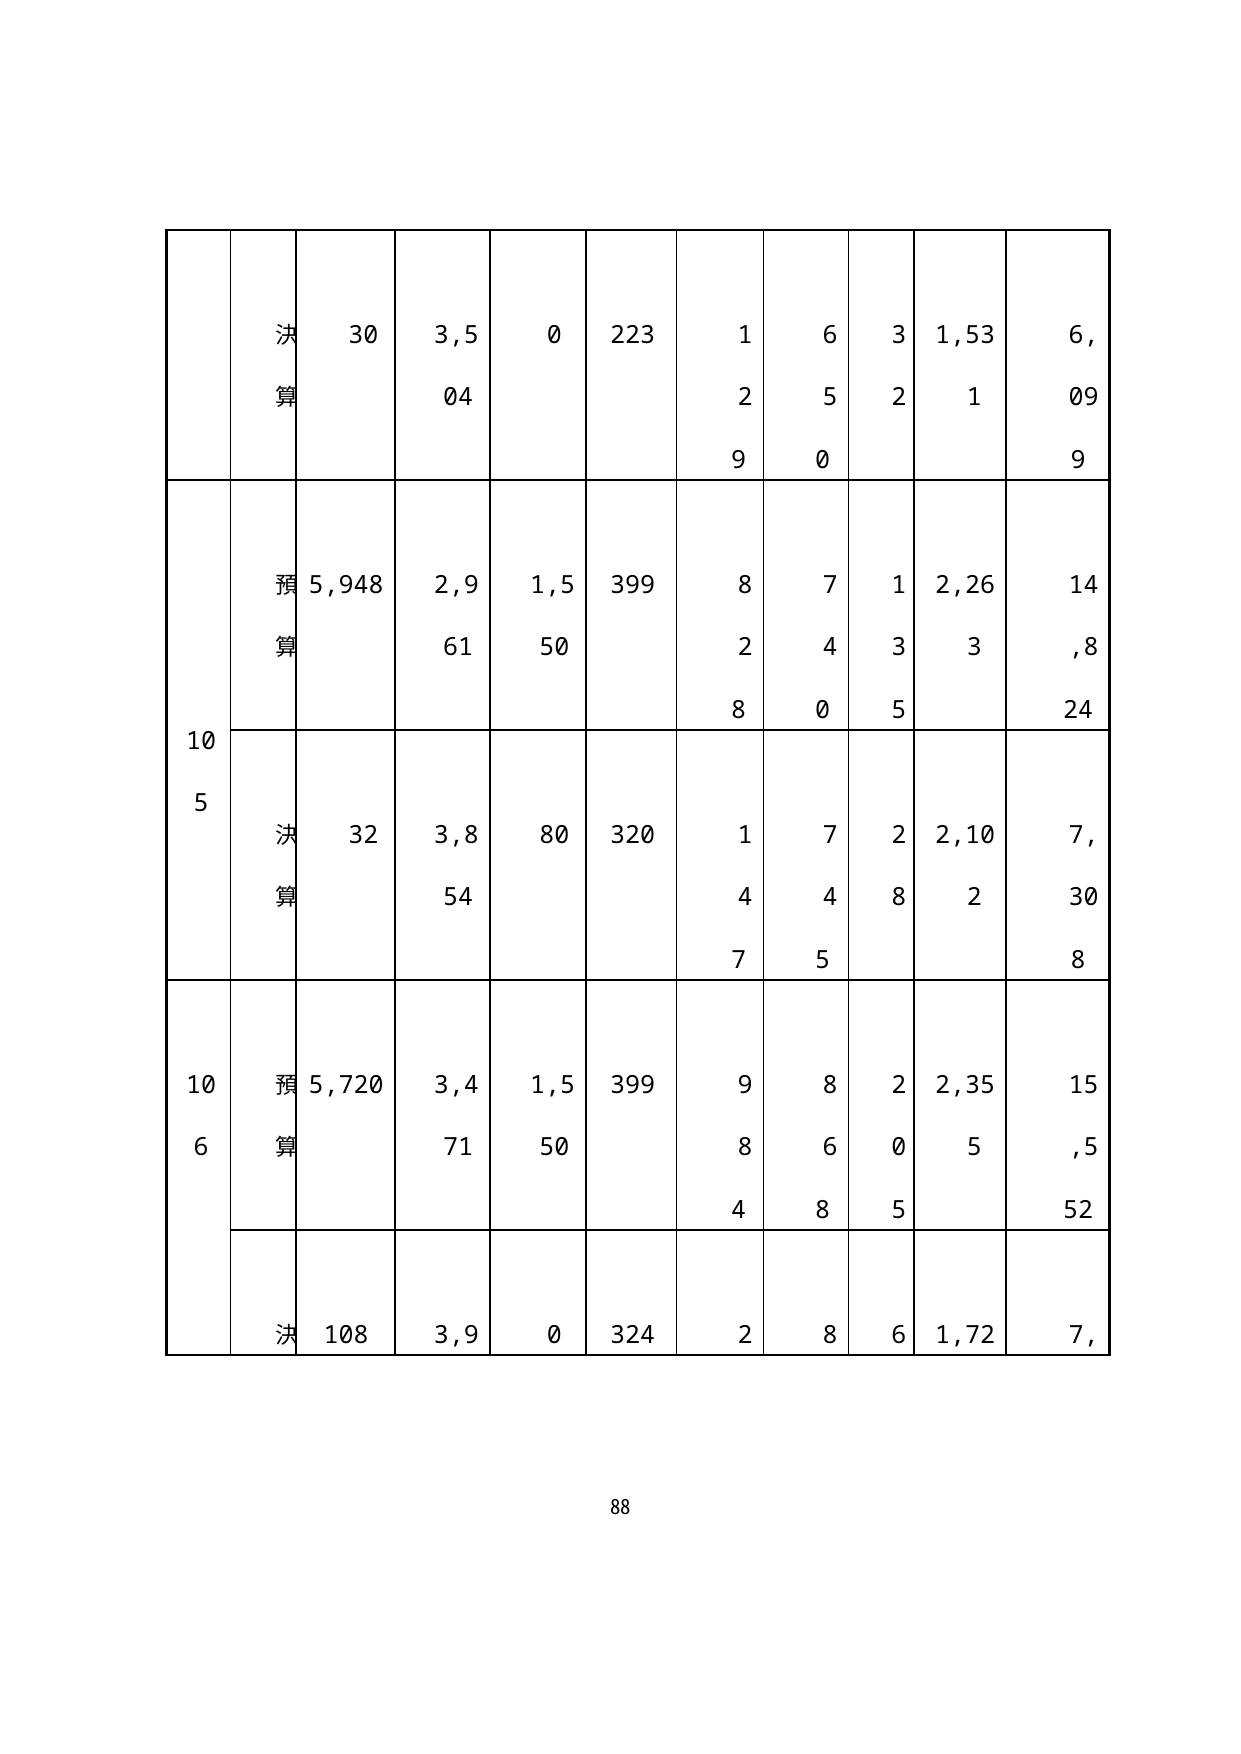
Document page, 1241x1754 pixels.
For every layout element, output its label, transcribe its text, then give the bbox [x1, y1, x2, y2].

table_cell 6,099 [1007, 231, 1108, 479]
table_cell 決算 [231, 731, 295, 979]
table_cell 7, [1007, 1231, 1108, 1354]
table_cell 147 [677, 731, 763, 979]
table_cell 7,308 [1007, 731, 1108, 979]
table_cell 108 [297, 1231, 394, 1354]
table_cell 0 [491, 231, 585, 479]
table_cell 2 [677, 1231, 763, 1354]
table_cell 2,102 [915, 731, 1005, 979]
table_cell 15,552 [1007, 981, 1108, 1229]
table_cell 預算 [231, 981, 295, 1229]
table_cell 30 [297, 231, 394, 479]
table_cell 3,9 [396, 1231, 489, 1354]
table_cell 32 [849, 231, 913, 479]
table_cell 3,504 [396, 231, 489, 479]
table_cell 828 [677, 481, 763, 729]
table_cell 984 [677, 981, 763, 1229]
table_cell 14,824 [1007, 481, 1108, 729]
table_cell 324 [587, 1231, 676, 1354]
table_cell 1,72 [915, 1231, 1005, 1354]
table_cell 3,854 [396, 731, 489, 979]
table_cell 129 [677, 231, 763, 479]
table_cell 28 [849, 731, 913, 979]
table_cell 2,355 [915, 981, 1005, 1229]
table_cell 105 [168, 481, 230, 979]
table_cell 80 [491, 731, 585, 979]
table_cell 205 [849, 981, 913, 1229]
table_cell 1,550 [491, 481, 585, 729]
table_cell 399 [587, 981, 676, 1229]
table_cell 決算 [231, 1231, 295, 1354]
table_cell 3,471 [396, 981, 489, 1229]
table_cell 決算 [231, 231, 295, 479]
table_cell 745 [764, 731, 848, 979]
table_cell 135 [849, 481, 913, 729]
table_cell 5,720 [297, 981, 394, 1229]
table_cell 2,961 [396, 481, 489, 729]
table_cell 223 [587, 231, 676, 479]
table_cell 2,263 [915, 481, 1005, 729]
table_cell 5,948 [297, 481, 394, 729]
table_cell 8 [764, 1231, 848, 1354]
table_cell 868 [764, 981, 848, 1229]
table_cell [168, 231, 230, 479]
table_cell 預算 [231, 481, 295, 729]
table_cell 6 [849, 1231, 913, 1354]
table_cell 0 [491, 1231, 585, 1354]
table_cell 1,531 [915, 231, 1005, 479]
table_cell 740 [764, 481, 848, 729]
table_cell 650 [764, 231, 848, 479]
table_cell 399 [587, 481, 676, 729]
table_cell 106 [168, 981, 230, 1354]
table_cell 320 [587, 731, 676, 979]
table_cell 32 [297, 731, 394, 979]
table_cell 1,550 [491, 981, 585, 1229]
